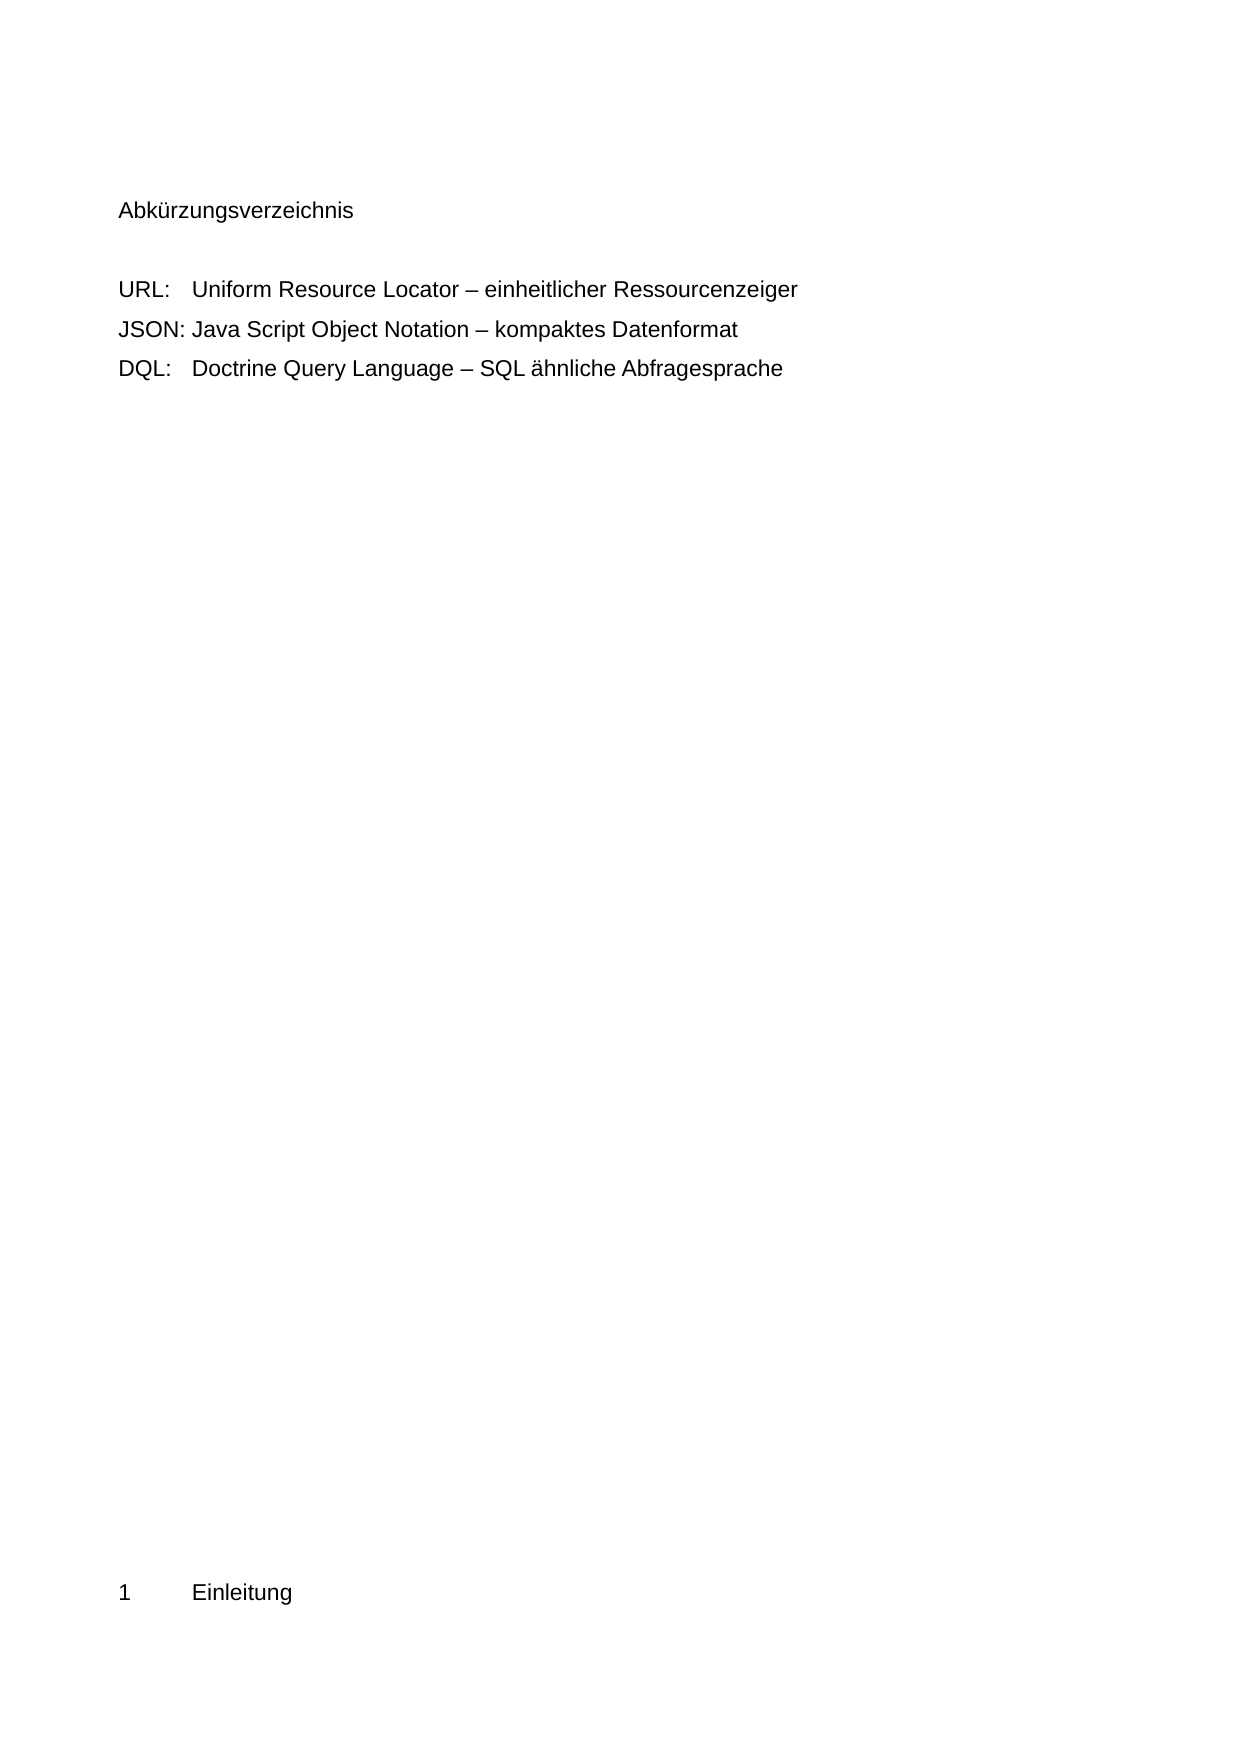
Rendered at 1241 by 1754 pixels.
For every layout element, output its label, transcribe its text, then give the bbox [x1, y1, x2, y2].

text JSON: Java Script Object Notation – kompaktes Datenformat [118, 316, 1122, 342]
text 1 Einleitung [118, 1579, 1122, 1605]
text Abkürzungsverzeichnis [118, 197, 1122, 223]
text URL: Uniform Resource Locator – einheitlicher Ressourcenzeiger [118, 276, 1122, 302]
text DQL: Doctrine Query Language – SQL ähnliche Abfragesprache [118, 355, 1122, 381]
